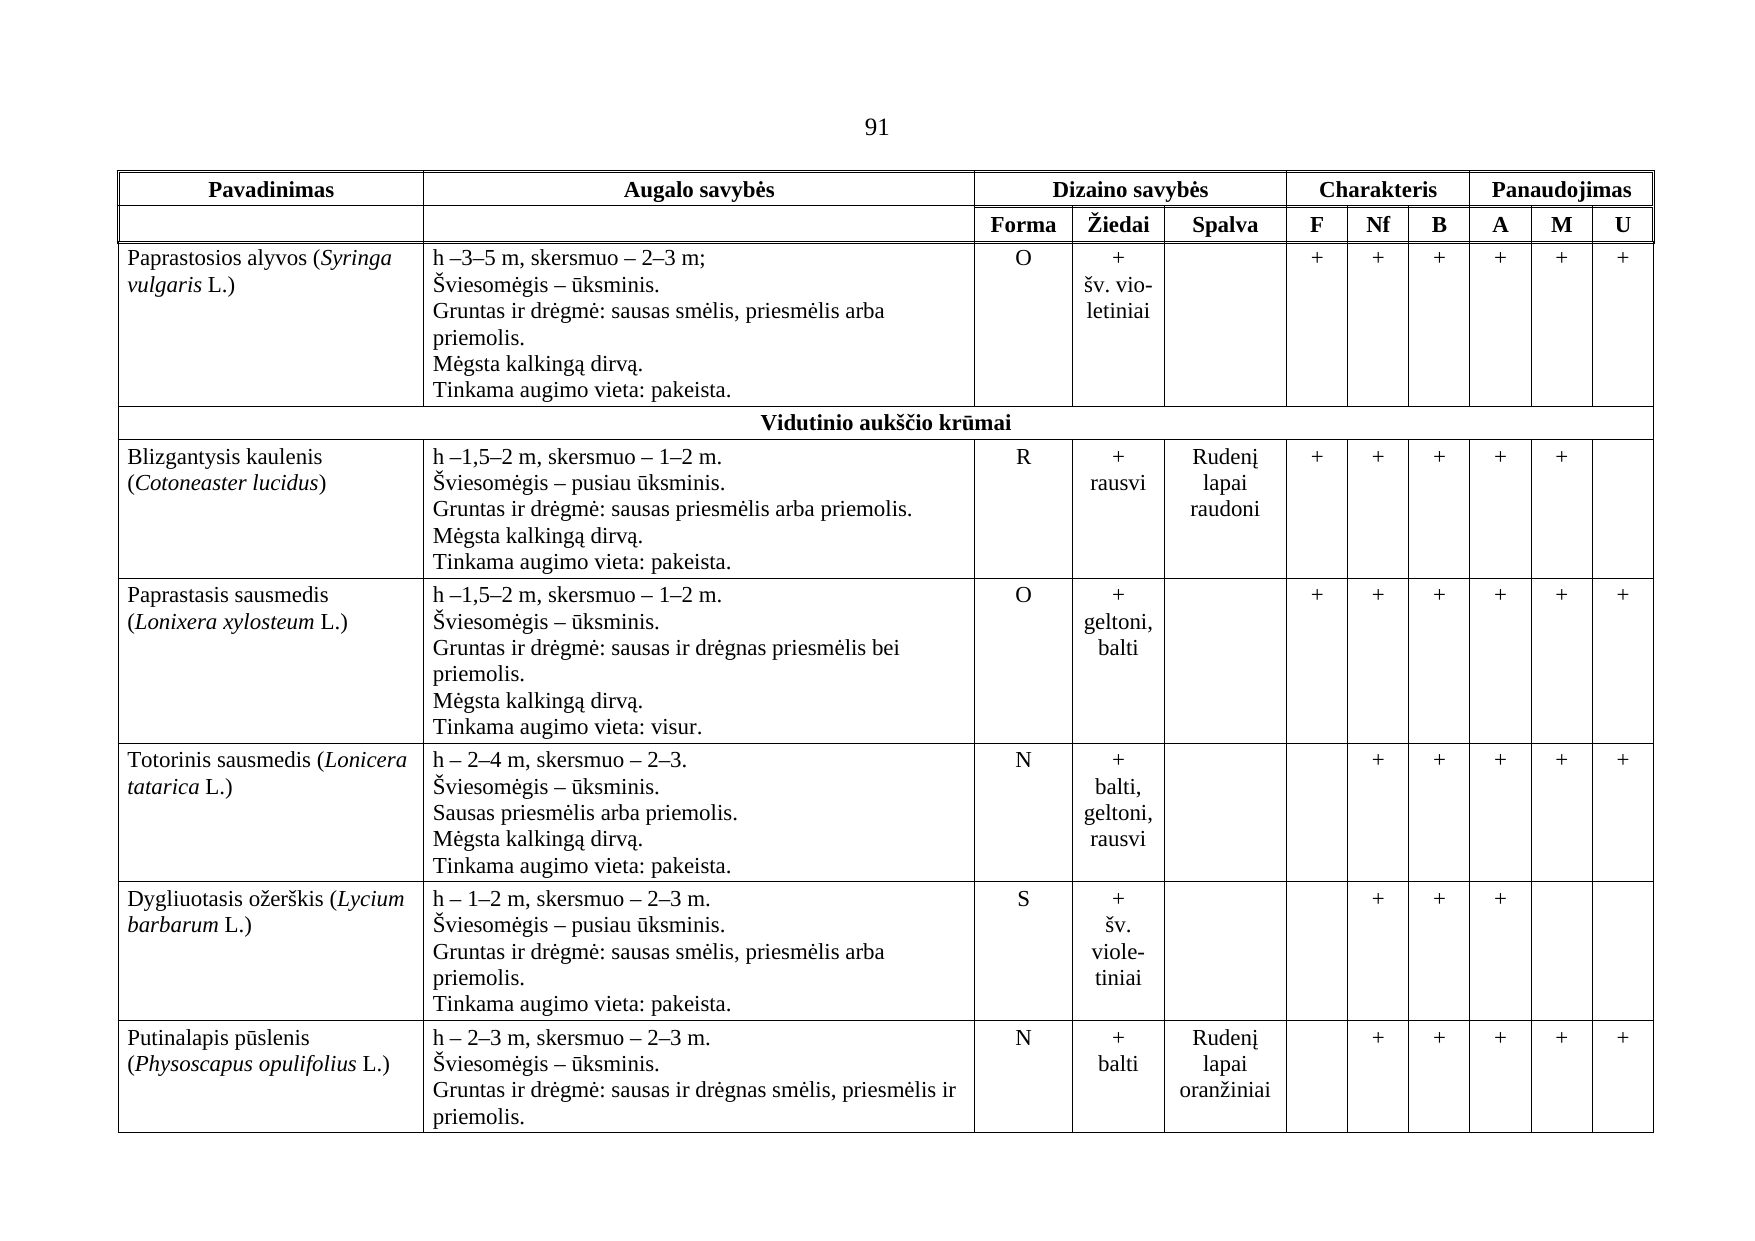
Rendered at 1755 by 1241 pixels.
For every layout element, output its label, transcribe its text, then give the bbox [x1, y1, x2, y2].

table_cell h – 1–2 m, skersmuo – 2–3 m. Šviesomėgis – pusiau ūksminis. Gruntas ir drėgmė: sausas smėlis, priesmėlis arba priemolis. Tinkama augimo vieta: pakeista. [424, 882, 974, 1020]
table_cell + [1348, 882, 1408, 1020]
table_cell + [1409, 882, 1469, 1020]
table_cell Nf [1348, 208, 1408, 241]
table_cell + balti [1073, 1021, 1164, 1132]
table_cell + [1470, 1021, 1531, 1132]
table_cell + [1593, 1021, 1653, 1132]
table_cell Forma [975, 208, 1072, 241]
table_cell Vidutinio aukščio krūmai [119, 407, 1653, 439]
table_cell + [1287, 579, 1347, 742]
table_cell Paprastosios alyvos (Syringa vulgaris L.) [119, 244, 423, 406]
table_cell [1165, 882, 1286, 1020]
table_cell U [1593, 208, 1652, 241]
table_cell + [1532, 440, 1592, 577]
table_cell + rausvi [1073, 440, 1164, 577]
table_cell + [1532, 744, 1592, 881]
table_cell Blizgantysis kaulenis (Cotoneaster lucidus) [119, 440, 423, 577]
table_cell [1165, 579, 1286, 742]
table_cell h –1,5–2 m, skersmuo – 1–2 m. Šviesomėgis – ūksminis. Gruntas ir drėgmė: sausas ir drėgnas priesmėlis bei priemolis. Mėgsta kalkingą dirvą. Tinkama augimo vieta: visur. [424, 579, 974, 742]
table_cell + [1470, 244, 1531, 406]
table_cell + [1532, 579, 1592, 742]
table_cell + [1348, 440, 1408, 577]
table_cell [1287, 744, 1347, 881]
table_header Panaudojimas [1470, 173, 1652, 205]
table_cell [1165, 744, 1286, 881]
table_header Augalo savybės [424, 173, 974, 205]
table_cell + šv. viole-tiniai [1073, 882, 1164, 1020]
table_cell [424, 206, 974, 241]
table_cell + [1348, 579, 1408, 742]
table_header Charakteris [1287, 173, 1469, 205]
table_cell Rudenį lapai oranžiniai [1165, 1021, 1286, 1132]
table_cell O [975, 579, 1072, 742]
table_cell [1532, 882, 1592, 1020]
table_cell + [1287, 440, 1347, 577]
table_cell + [1593, 744, 1653, 881]
table_cell Spalva [1165, 208, 1286, 241]
table_header Dizaino savybės [975, 173, 1286, 205]
table_cell + [1409, 579, 1469, 742]
table_cell + [1409, 1021, 1469, 1132]
table_cell [1593, 440, 1653, 577]
table_cell [120, 206, 423, 241]
table_cell h –3–5 m, skersmuo – 2–3 m; Šviesomėgis – ūksminis. Gruntas ir drėgmė: sausas smėlis, priesmėlis arba priemolis. Mėgsta kalkingą dirvą. Tinkama augimo vieta: pakeista. [424, 244, 974, 406]
table_cell + [1532, 1021, 1592, 1132]
table_header Pavadinimas [120, 173, 423, 205]
table_cell O [975, 244, 1072, 406]
table_cell A [1470, 208, 1531, 241]
table_cell [1593, 882, 1653, 1020]
table_cell + [1470, 744, 1531, 881]
table_cell N [975, 744, 1072, 881]
table_cell [1165, 244, 1286, 406]
table_cell + [1287, 244, 1347, 406]
table_cell B [1409, 208, 1469, 241]
table_cell Totorinis sausmedis (Lonicera tatarica L.) [119, 744, 423, 881]
table_cell h – 2–4 m, skersmuo – 2–3. Šviesomėgis – ūksminis. Sausas priesmėlis arba priemolis. Mėgsta kalkingą dirvą. Tinkama augimo vieta: pakeista. [424, 744, 974, 881]
table_cell + balti, geltoni, rausvi [1073, 744, 1164, 881]
table_cell Dygliuotasis ožerškis (Lycium barbarum L.) [119, 882, 423, 1020]
table_cell N [975, 1021, 1072, 1132]
table_cell [1287, 882, 1347, 1020]
table_cell + [1593, 244, 1653, 406]
table_cell S [975, 882, 1072, 1020]
table_cell + geltoni, balti [1073, 579, 1164, 742]
table_cell + [1470, 440, 1531, 577]
table_cell F [1287, 208, 1347, 241]
table_cell Paprastasis sausmedis (Lonixera xylosteum L.) [119, 579, 423, 742]
table_cell + [1532, 244, 1592, 406]
table_cell Žiedai [1073, 208, 1164, 241]
table_cell + [1348, 1021, 1408, 1132]
table_cell Putinalapis pūslenis (Physoscapus opulifolius L.) [119, 1021, 423, 1132]
table_cell + [1409, 440, 1469, 577]
table_cell + [1470, 882, 1531, 1020]
table_cell + [1593, 579, 1653, 742]
table_cell + [1348, 744, 1408, 881]
table_cell Rudenį lapai raudoni [1165, 440, 1286, 577]
table_cell + [1348, 244, 1408, 406]
table_cell + šv. vio- letiniai [1073, 244, 1164, 406]
table_cell + [1409, 244, 1469, 406]
table_cell h – 2–3 m, skersmuo – 2–3 m. Šviesomėgis – ūksminis. Gruntas ir drėgmė: sausas ir drėgnas smėlis, priesmėlis ir priemolis. [424, 1021, 974, 1132]
table_cell R [975, 440, 1072, 577]
table_cell M [1532, 208, 1592, 241]
table_cell + [1470, 579, 1531, 742]
table_cell + [1409, 744, 1469, 881]
table_cell h –1,5–2 m, skersmuo – 1–2 m. Šviesomėgis – pusiau ūksminis. Gruntas ir drėgmė: sausas priesmėlis arba priemolis. Mėgsta kalkingą dirvą. Tinkama augimo vieta: pakeista. [424, 440, 974, 577]
table_cell [1287, 1021, 1347, 1132]
